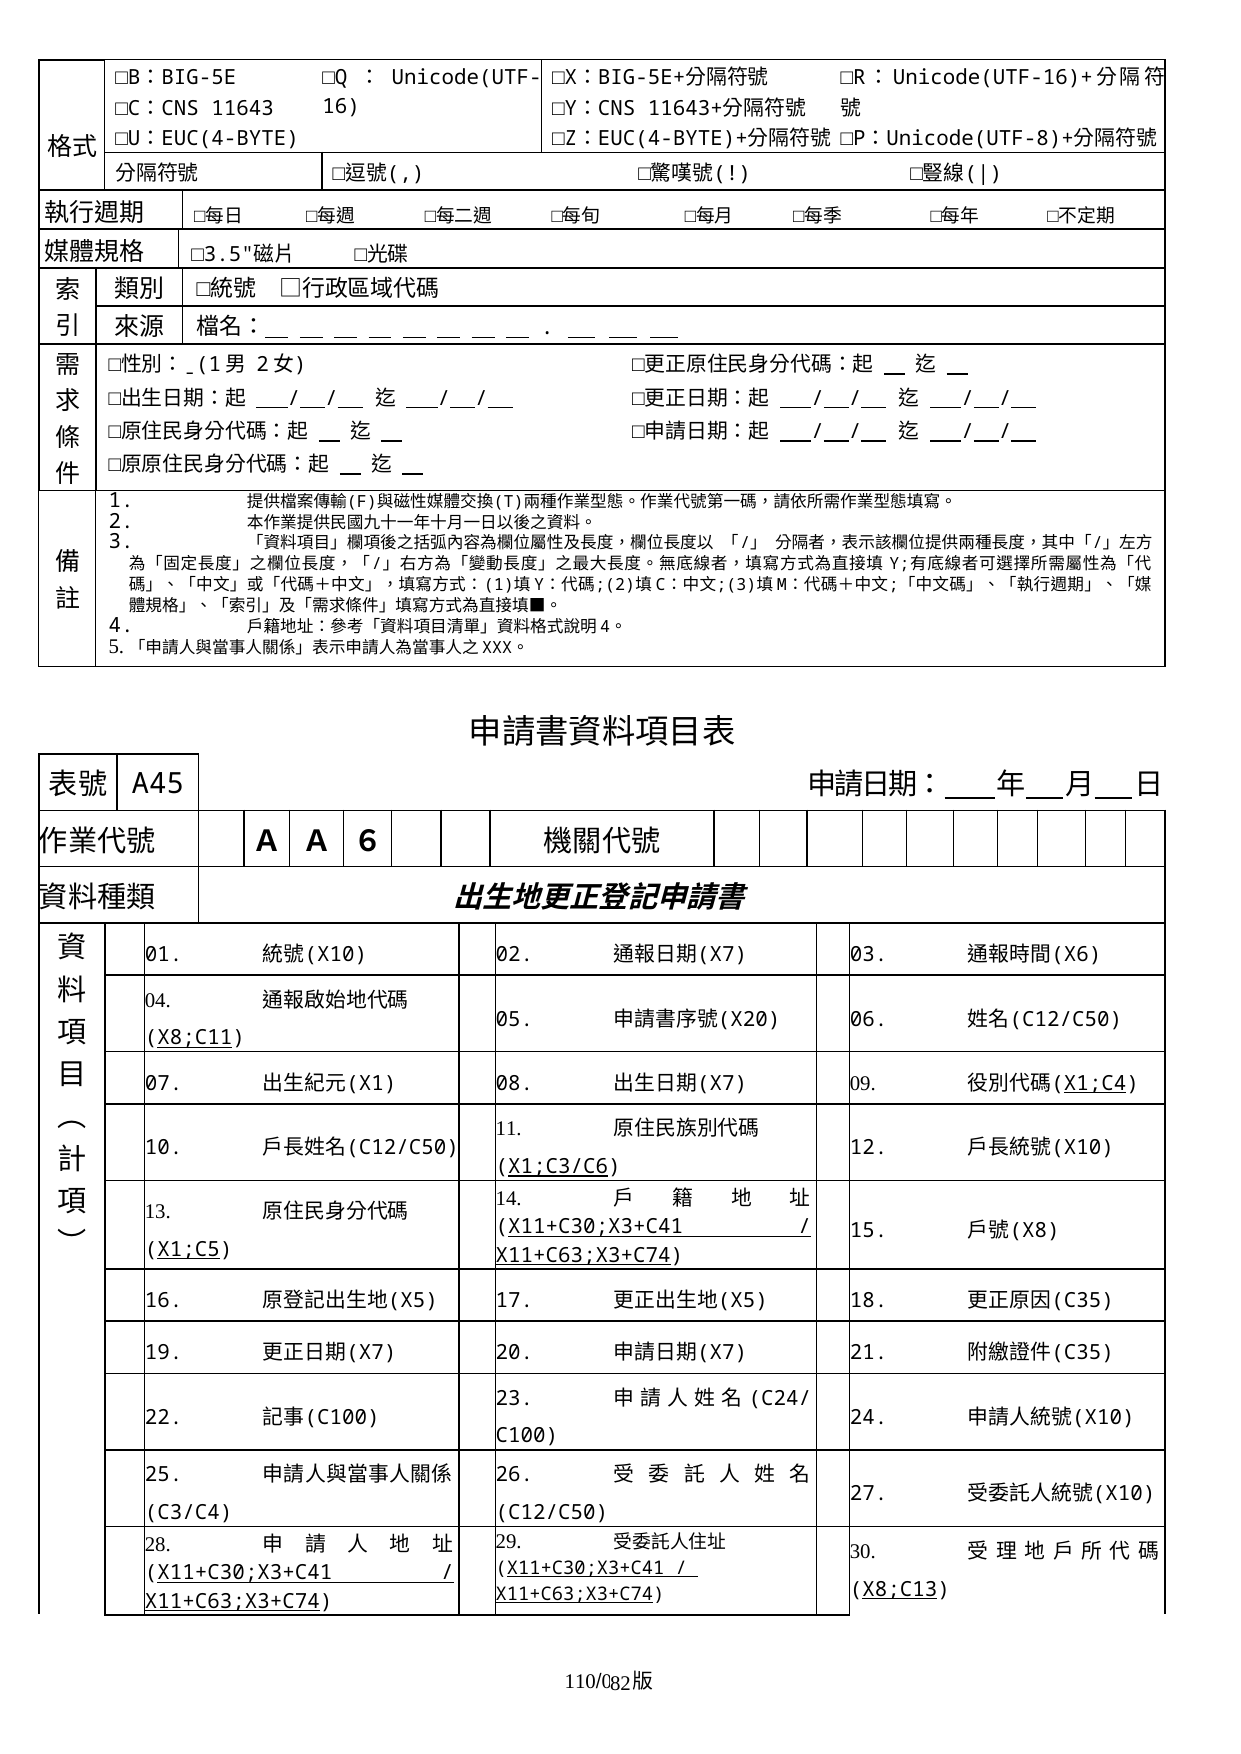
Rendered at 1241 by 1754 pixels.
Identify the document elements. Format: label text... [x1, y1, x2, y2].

table_cell □X：BIG-5E+分隔符號 □Y：CNS 11643+分隔符號 □Z：EUC(4-BYTE)+分隔符號 [542, 60, 840, 152]
table_cell [1166, 866, 1174, 922]
table_cell 更正日期(X7) [145, 1322, 458, 1372]
table_cell 分隔符號 [105, 153, 321, 189]
table_cell □驚嘆號(!) [628, 153, 900, 189]
table_cell [460, 1181, 495, 1268]
table_cell [1166, 1373, 1174, 1449]
table_cell □R：Unicode(UTF-16)+分隔符號 □P：Unicode(UTF-8)+分隔符號 [840, 60, 1164, 152]
table_cell □每月 [672, 191, 793, 228]
table_cell 申請人姓名(C24/C100) [496, 1374, 816, 1449]
table_cell [1038, 811, 1085, 866]
table_cell □每週 [306, 191, 424, 228]
table_cell [106, 976, 144, 1051]
table_cell 來源 [97, 307, 182, 343]
table_cell [1166, 267, 1174, 305]
table_cell [1166, 189, 1174, 228]
table_cell 戶長統號(X10) [850, 1105, 1164, 1179]
table_cell [1166, 974, 1174, 1051]
table_cell 格式 [40, 61, 104, 189]
table_cell [723, 230, 1047, 267]
table_cell [1165, 666, 1174, 753]
table_cell 執行週期 [40, 191, 182, 228]
table_cell 戶長姓名(C12/C50) [145, 1105, 458, 1179]
table_cell [817, 1451, 849, 1526]
table_cell □逗號(,) [323, 153, 628, 189]
table_cell 表號 [40, 755, 116, 809]
table_cell [1166, 59, 1174, 152]
table_cell 媒體規格 [40, 230, 178, 267]
table_cell [817, 1270, 849, 1320]
table_cell 申請人統號(X10) [850, 1374, 1164, 1449]
table_cell A45 [118, 755, 198, 809]
table_cell 申請書資料項目表 [39, 667, 1165, 753]
table_cell 申請日期(X7) [496, 1322, 816, 1372]
table_cell [1166, 1103, 1174, 1179]
table_cell □每二週 [425, 191, 551, 228]
table_cell 通報啟始地代碼(X8;C11) [145, 976, 458, 1051]
table_cell [1166, 1051, 1174, 1103]
table_cell 通報日期(X7) [496, 924, 816, 974]
table_cell [808, 811, 862, 866]
table_cell □統號 □行政區域代碼 [183, 269, 1164, 305]
table_cell [1166, 1180, 1174, 1268]
table_cell [106, 1270, 144, 1320]
table_cell □不定期 [1047, 191, 1164, 228]
table_cell [1166, 810, 1174, 866]
table_cell 備註 [39, 491, 95, 666]
table_cell [1166, 1320, 1174, 1372]
table_cell 戶號(X8) [850, 1181, 1164, 1268]
table_cell 資料項目︵計 項︶ [40, 924, 104, 1614]
table_cell 出生地更正登記申請書 [199, 867, 1164, 922]
table_cell [1126, 811, 1164, 866]
table_cell 戶籍地址(X11+C30;X3+C41 / X11+C63;X3+C74) [496, 1181, 816, 1268]
table_cell [106, 1105, 144, 1179]
table_cell [106, 1451, 144, 1526]
table_cell [1166, 490, 1174, 666]
table_cell 統號(X10) [145, 924, 458, 974]
table_cell 機關代號 [491, 811, 713, 866]
table_cell 申請日期： 年 月 日 [199, 753, 1165, 809]
table_cell [1086, 811, 1125, 866]
table_cell [392, 811, 440, 866]
table_cell [460, 1105, 495, 1179]
table_cell [1165, 753, 1174, 809]
table_cell ６ [344, 811, 391, 866]
table_cell □Q：Unicode(UTF-16) [322, 60, 541, 152]
table_cell 資料種類 [40, 867, 198, 922]
table_cell 記事(C100) [145, 1374, 458, 1449]
table_cell [460, 1451, 495, 1526]
table_cell 申請人地址(X11+C30;X3+C41 / X11+C63;X3+C74) [145, 1527, 458, 1614]
table_cell [817, 1374, 849, 1449]
table_cell 提供檔案傳輸(F)與磁性媒體交換(T)兩種作業型態。作業代號第一碼，請依所需作業型態填寫。 本作業提供民國九十一年十月一日以後之資料。 「資料項目」欄項後之括弧內容為欄位屬性及長度，欄位長度以 「/」 分隔者，表示該欄位提供兩種長度，其中「/」左方為「固定長度」之欄位長度，「/」右方為「變動長度」之最大長度。無底線者，填寫方式為直接填Y;有底線者可選擇所需屬性為「代碼」、「中文」或「代碼＋中文」，填寫方式：(1)填Y：代碼;(2)填C：中文;(3)填M：代碼＋中文;「中文碼」、「執行週期」、「媒體規格」、「索引」及「需求條件」填寫方式為直接填■。 戶籍地址：參考「資料項目清單」資料格式說明4。 「申請人與當事人關係」表示申請人為當事人之XXX。 [96, 491, 1164, 666]
table_cell □B：BIG-5E □C：CNS 11643 □U：EUC(4-BYTE) [105, 60, 322, 152]
table_cell [817, 1322, 849, 1372]
table_cell [460, 924, 495, 974]
table_cell □光碟 [354, 230, 723, 267]
table_cell 原住民族別代碼(X1;C3/C6) [496, 1105, 816, 1179]
table_cell [460, 1322, 495, 1372]
table_cell □豎線(|) [900, 153, 1164, 189]
table_cell [817, 1105, 849, 1179]
table_cell [863, 811, 906, 866]
table_cell 類別 [97, 269, 182, 305]
table_cell Ａ [290, 811, 343, 866]
table_cell [106, 1052, 144, 1103]
table_cell [106, 1374, 144, 1449]
table_cell [460, 1270, 495, 1320]
table_cell [817, 1181, 849, 1268]
table_cell 出生日期(X7) [496, 1052, 816, 1103]
table_cell 索引 [40, 269, 95, 343]
table_cell 役別代碼(X1;C4) [850, 1052, 1164, 1103]
table_cell 原登記出生地(X5) [145, 1270, 458, 1320]
table_cell 更正出生地(X5) [496, 1270, 816, 1320]
table_cell [460, 1527, 495, 1614]
table_cell □更正原住民身分代碼：起 迄 □更正日期：起 / / 迄 / / □申請日期：起 / / 迄 / / [632, 345, 1164, 489]
table_cell □每日 [183, 191, 306, 228]
table_cell 作業代號 [40, 811, 198, 866]
table_cell 附繳證件(C35) [850, 1322, 1164, 1372]
table_cell [106, 924, 144, 974]
table_cell [460, 1052, 495, 1103]
table_cell [1047, 230, 1164, 267]
table_cell [817, 1052, 849, 1103]
table_cell [954, 811, 997, 866]
table_cell 需求條件 [40, 345, 95, 489]
table_cell 受委託人住址(X11+C30;X3+C41 / X11+C63;X3+C74) [496, 1527, 816, 1614]
table_cell 通報時間(X6) [850, 924, 1164, 974]
table_cell [1166, 305, 1174, 343]
table_cell 姓名(C12/C50) [850, 976, 1164, 1051]
table_cell [817, 924, 849, 974]
table_cell □3.5"磁片 [179, 230, 354, 267]
table_cell □每年 [930, 191, 1047, 228]
table_cell [199, 811, 243, 866]
table_cell 檔名： . [183, 307, 1164, 343]
table_cell 申請人與當事人關係(C3/C4) [145, 1451, 458, 1526]
table_cell [817, 976, 849, 1051]
table_cell [1166, 1449, 1174, 1526]
table_cell [1166, 922, 1174, 974]
table_cell [715, 811, 759, 866]
table_cell [998, 811, 1037, 866]
table_cell [460, 976, 495, 1051]
table_cell [760, 811, 806, 866]
table_cell 受委託人統號(X10) [850, 1451, 1164, 1526]
table_cell [106, 1181, 144, 1268]
table_cell [1166, 152, 1174, 189]
table_cell 受理地戶所代碼(X8;C13) [850, 1527, 1164, 1614]
table_cell 申請書序號(X20) [496, 976, 816, 1051]
table_cell 更正原因(C35) [850, 1270, 1164, 1320]
table_cell [106, 1322, 144, 1372]
table_cell □每季 [793, 191, 930, 228]
table_cell [460, 1374, 495, 1449]
table_cell [907, 811, 953, 866]
table_cell [1166, 228, 1174, 267]
table_cell [817, 1527, 849, 1614]
table_cell [106, 1527, 144, 1614]
table_cell [1166, 343, 1174, 489]
table_cell [1166, 1268, 1174, 1320]
table_cell [442, 811, 489, 866]
table_cell 原住民身分代碼(X1;C5) [145, 1181, 458, 1268]
table_cell □每旬 [551, 191, 672, 228]
table_cell Ａ [245, 811, 289, 866]
table_cell 受委託人姓名(C12/C50) [496, 1451, 816, 1526]
table_cell □性別：ˍ(1男 2女) □出生日期：起 / / 迄 / / □原住民身分代碼：起 迄 □原原住民身分代碼：起 迄 [97, 345, 632, 489]
table_cell [1166, 1526, 1174, 1614]
table_cell 出生紀元(X1) [145, 1052, 458, 1103]
